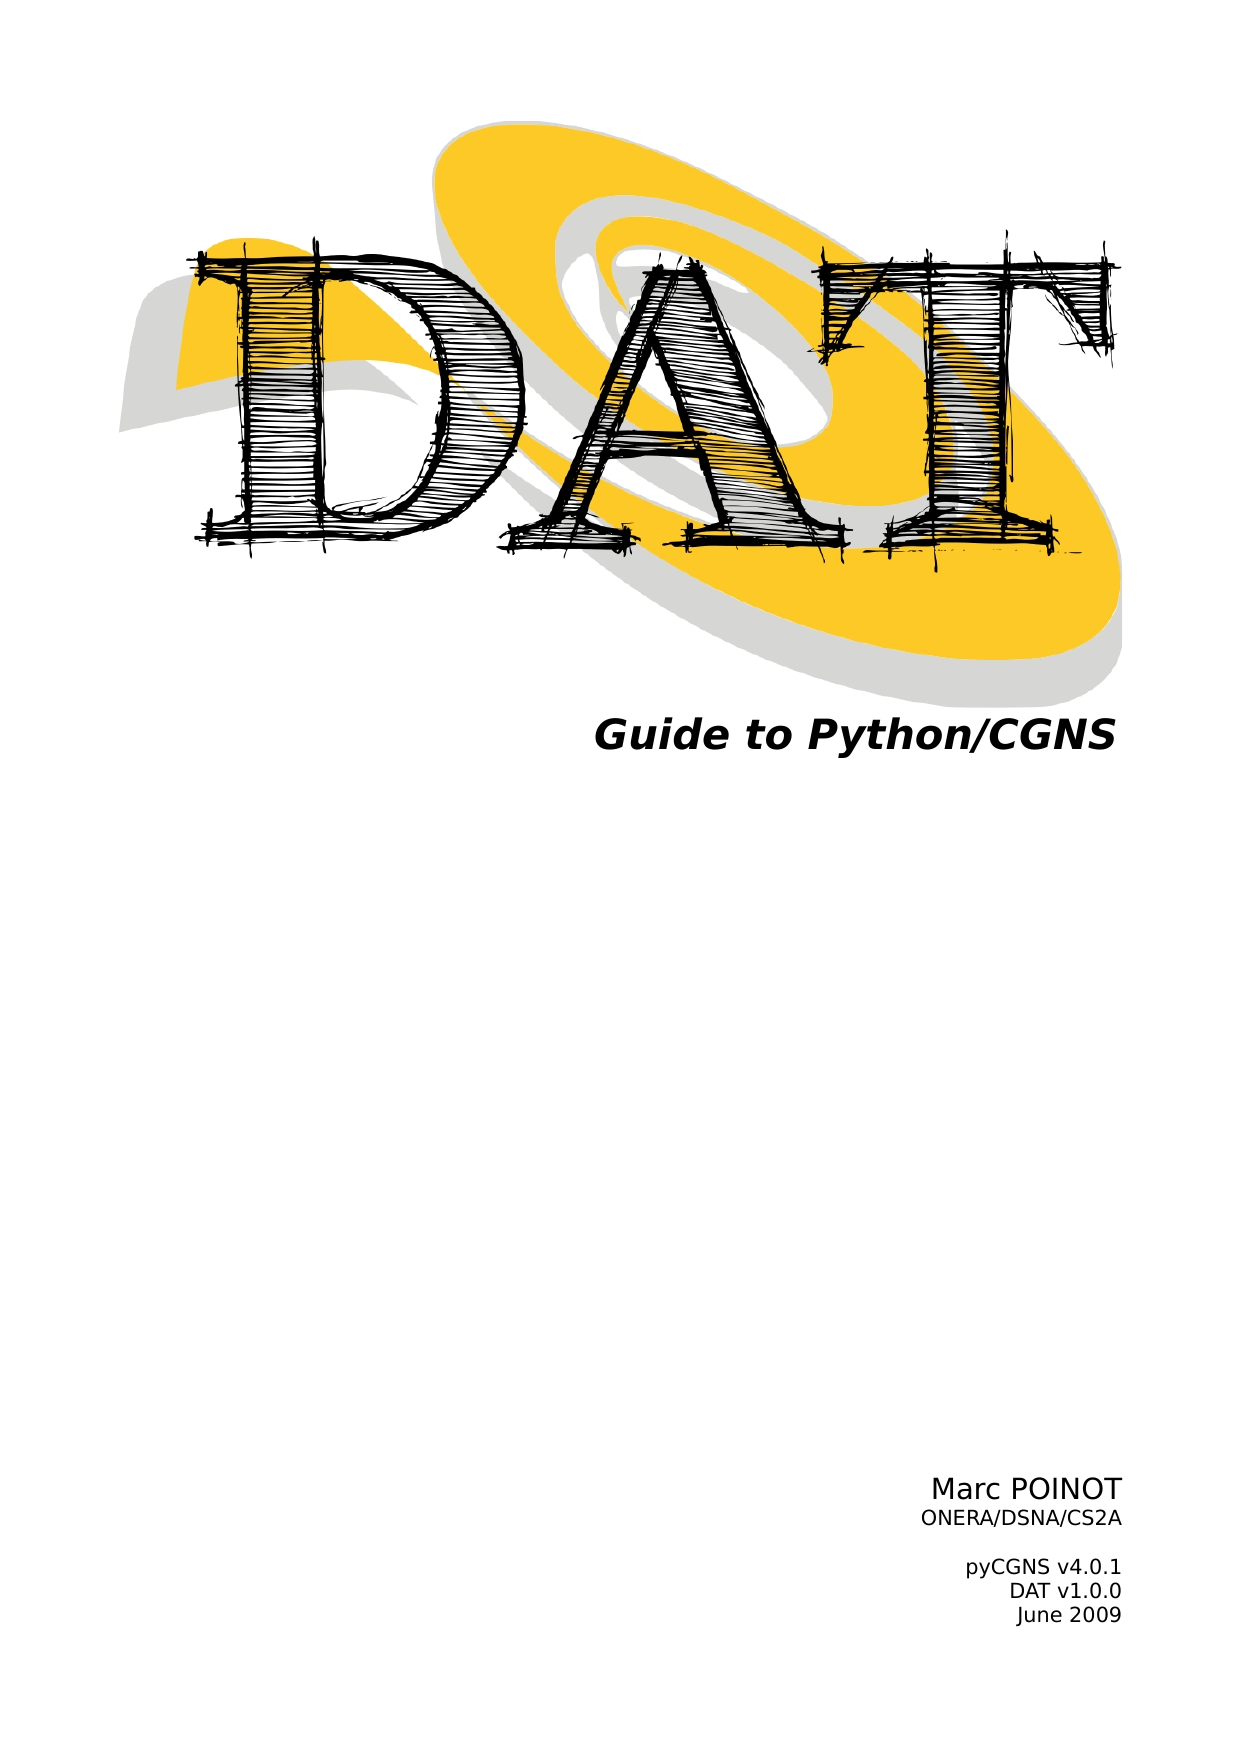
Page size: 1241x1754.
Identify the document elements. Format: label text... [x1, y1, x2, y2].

picture [118, 121, 1123, 708]
text ONERA/DSNA/CS2A [118, 1506, 1122, 1530]
text pyCGNS v4.0.1 [118, 1555, 1122, 1579]
text Marc POINOT [118, 1472, 1122, 1506]
text June 2009 [118, 1603, 1122, 1627]
text Guide to Python/CGNS [118, 708, 1122, 759]
text DAT v1.0.0 [118, 1579, 1122, 1603]
